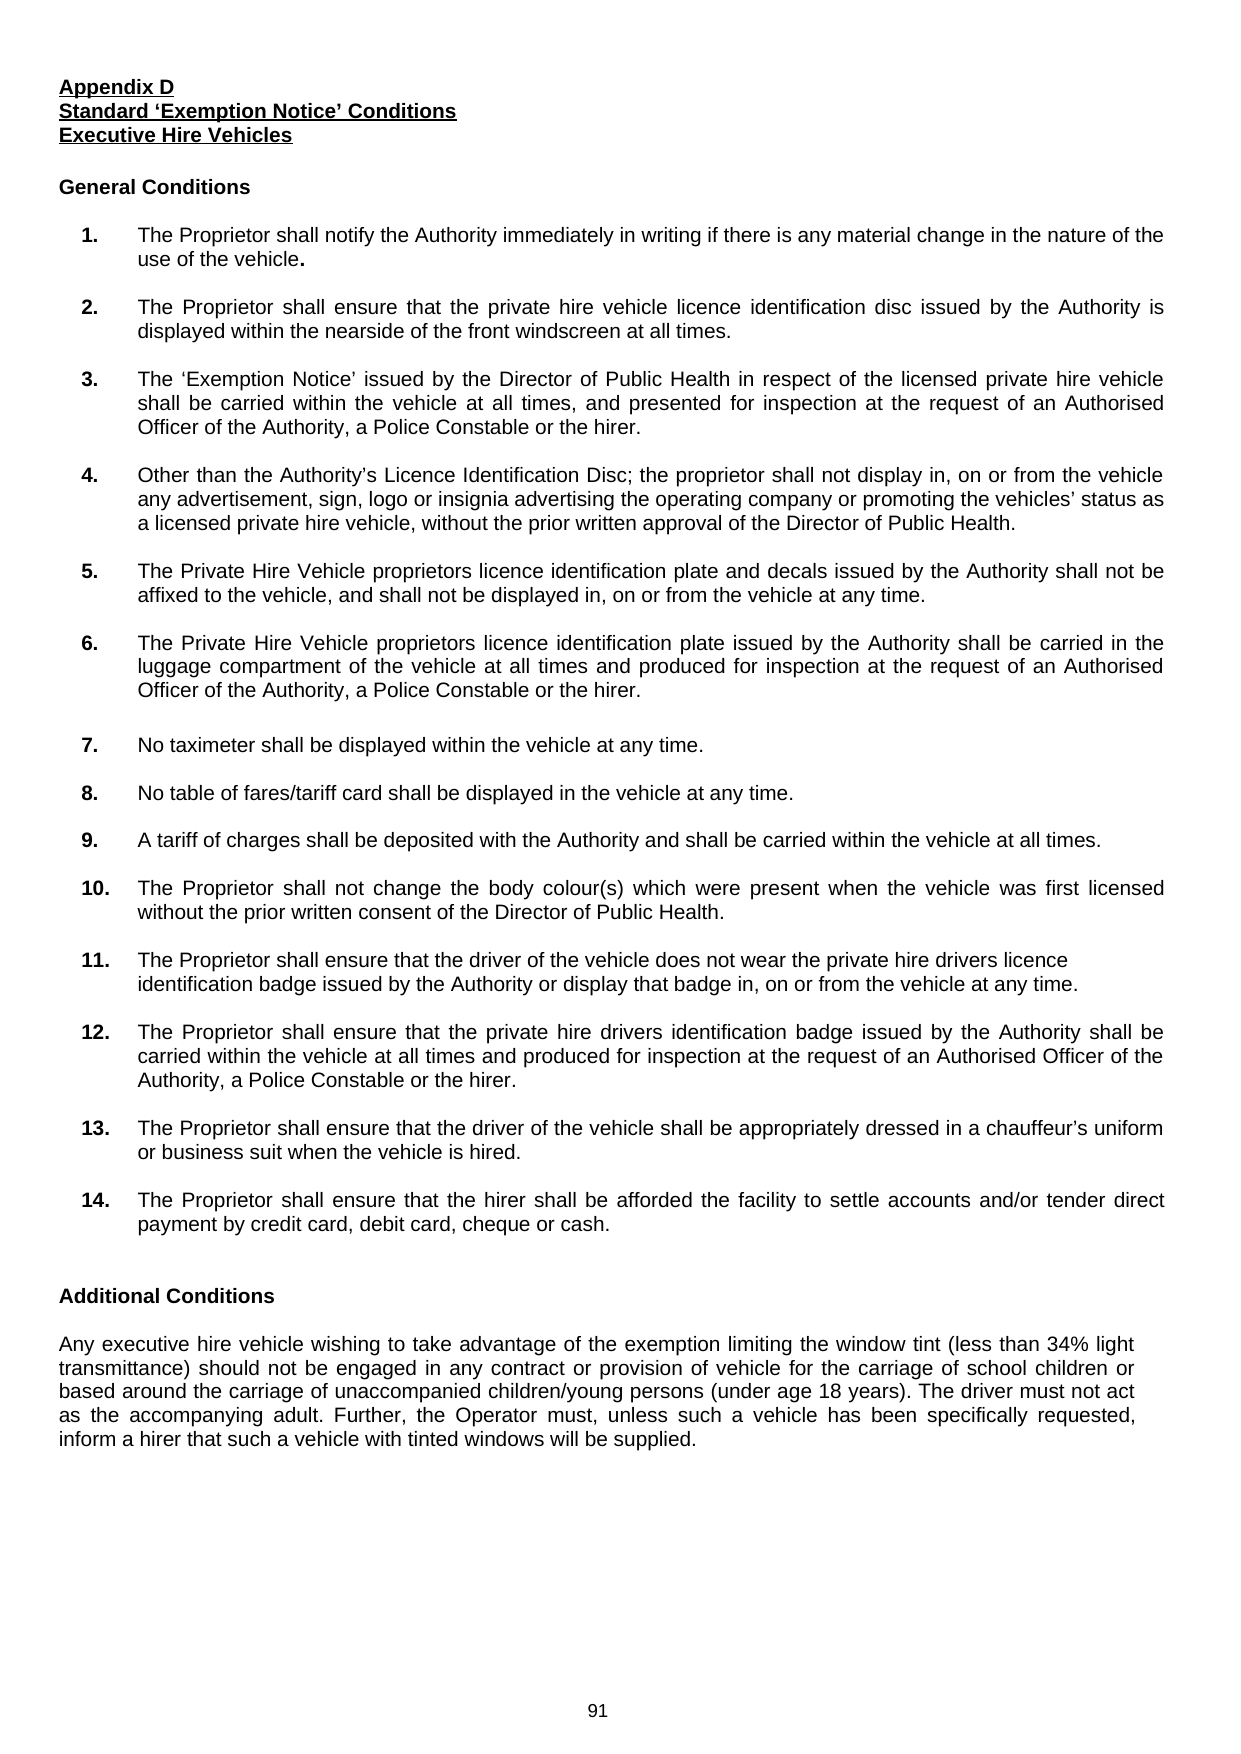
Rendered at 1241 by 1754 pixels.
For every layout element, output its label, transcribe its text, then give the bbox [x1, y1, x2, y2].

table_cell 11. [70, 948, 126, 1020]
table_cell 7. [70, 733, 126, 780]
subtitle Appendix D [58, 74, 1093, 98]
table_cell The Proprietor shall ensure that the private hire drivers identification badge issued by the Authority shall be carried within the vehicle at all times and produced for inspection at the request of an Authorised Officer of the Authority, a Police Constable or the hirer. [126, 1020, 1177, 1092]
subtitle Executive Hire Vehicles [58, 122, 1093, 146]
table_cell The Proprietor shall ensure that the driver of the vehicle shall be appropriately dressed in a chauffeur’s uniform or business suit when the vehicle is hired. [126, 1116, 1177, 1188]
table_header 1. [70, 223, 126, 295]
table_cell A tariff of charges shall be deposited with the Authority and shall be carried within the vehicle at all times. [126, 828, 1177, 876]
table_cell Other than the Authority’s Licence Identification Disc; the proprietor shall not display in, on or from the vehicle any advertisement, sign, logo or insignia advertising the operating company or promoting the vehicles’ status as a licensed private hire vehicle, without the prior written approval of the Director of Public Health. [126, 463, 1177, 558]
subtitle General Conditions [58, 175, 1093, 199]
table_cell 9. [70, 828, 126, 876]
table_cell 10. [70, 876, 126, 948]
table_cell 2. [70, 295, 126, 367]
table_cell [70, 1092, 126, 1116]
table_cell 13. [70, 1116, 126, 1188]
table_header The Proprietor shall notify the Authority immediately in writing if there is any material change in the nature of the use of the vehicle. [126, 223, 1177, 295]
table_cell No taximeter shall be displayed within the vehicle at any time. [126, 733, 1177, 780]
table_cell The Proprietor shall ensure that the driver of the vehicle does not wear the private hire drivers licence identification badge issued by the Authority or display that badge in, on or from the vehicle at any time. [126, 948, 1177, 1020]
table_cell The Proprietor shall ensure that the hirer shall be afforded the facility to settle accounts and/or tender direct payment by credit card, debit card, cheque or cash. [126, 1188, 1177, 1259]
table_cell [126, 1092, 1177, 1116]
subtitle Standard ‘Exemption Notice’ Conditions [58, 98, 1093, 122]
table_cell The Private Hire Vehicle proprietors licence identification plate issued by the Authority shall be carried in the luggage compartment of the vehicle at all times and produced for inspection at the request of an Authorised Officer of the Authority, a Police Constable or the hirer. [126, 630, 1177, 732]
table_cell 5. [70, 559, 126, 630]
table_cell 14. [70, 1188, 126, 1259]
text Any executive hire vehicle wishing to take advantage of the exemption limiting the window tint (less than 34% light transmittance) should not be engaged in any contract or provision of vehicle for the carriage of school children or based around the carriage of unaccompanied children/young persons (under age 18 years). The driver must not act as the accompanying adult. Further, the Operator must, unless such a vehicle has been specifically requested, inform a hirer that such a vehicle with tinted windows will be supplied. [58, 1331, 1137, 1451]
table_cell The Private Hire Vehicle proprietors licence identification plate and decals issued by the Authority shall not be affixed to the vehicle, and shall not be displayed in, on or from the vehicle at any time. [126, 559, 1177, 630]
table_cell No table of fares/tariff card shall be displayed in the vehicle at any time. [126, 780, 1177, 828]
table_cell 3. [70, 367, 126, 463]
subtitle Additional Conditions [58, 1283, 1137, 1307]
table_cell 6. [70, 630, 126, 732]
table_cell 4. [70, 463, 126, 558]
table_cell 8. [70, 780, 126, 828]
table_cell The ‘Exemption Notice’ issued by the Director of Public Health in respect of the licensed private hire vehicle shall be carried within the vehicle at all times, and presented for inspection at the request of an Authorised Officer of the Authority, a Police Constable or the hirer. [126, 367, 1177, 463]
table_cell The Proprietor shall ensure that the private hire vehicle licence identification disc issued by the Authority is displayed within the nearside of the front windscreen at all times. [126, 295, 1177, 367]
table_cell The Proprietor shall not change the body colour(s) which were present when the vehicle was first licensed without the prior written consent of the Director of Public Health. [126, 876, 1177, 948]
table_cell 12. [70, 1020, 126, 1092]
